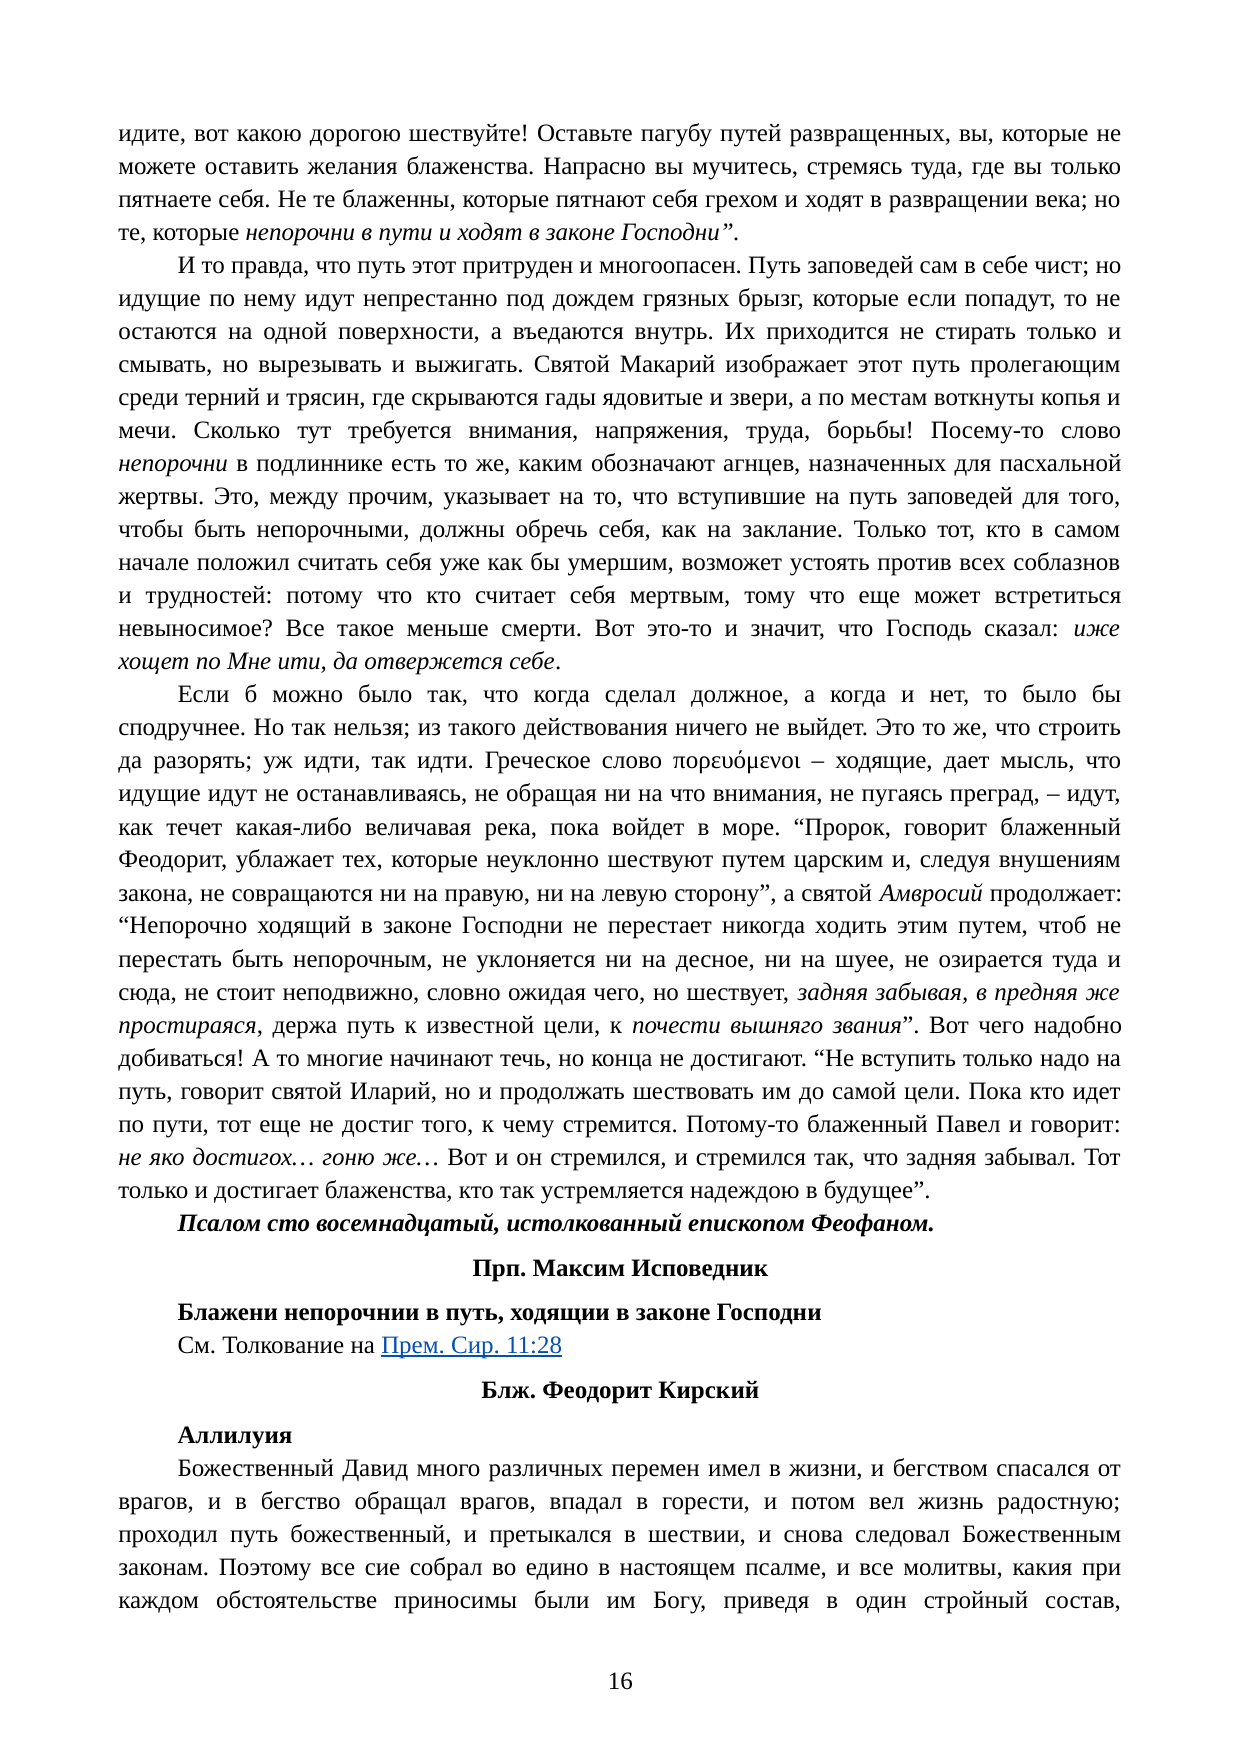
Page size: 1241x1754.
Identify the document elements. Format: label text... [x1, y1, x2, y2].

subtitle Прп. Максим Исповедник [118, 1253, 1122, 1281]
text Божественный Давид много различных перемен имел в жизни, и бегством спасался от врагов, и в бегство обращал врагов, впадал в горести, и потом вел жизнь радостную; проходил путь божественный, и претыкался в шествии, и снова следовал Божественным законам. Поэтому все сие собрал во едино в настоящем псалме, и все молитвы, какия при каждом обстоятельстве приносимы были им Богу, приведя в один стройный состав, [118, 1453, 1122, 1614]
text идите, вот какою дорогою шествуйте! Оставьте пагубу путей развращенных, вы, которые не можете оставить желания блаженства. Напрасно вы мучитесь, стремясь туда, где вы только пятнаете себя. Не те блаженны, которые пятнают себя грехом и ходят в развращении века; но те, которые непорочни в пути и ходят в законе Господни”. [118, 118, 1122, 246]
text Псалом сто восемнадцатый, истолкованный епископом Феофаном. [118, 1208, 1122, 1237]
text И то правда, что путь этот притруден и многоопасен. Путь заповедей сам в себе чист; но идущие по нему идут непрестанно под дождем грязных брызг, которые если попадут, то не остаются на одной поверхности, а въедаются внутрь. Их приходится не стирать только и смывать, но вырезывать и выжигать. Святой Макарий изображает этот путь пролегающим среди терний и трясин, где скрываются гады ядовитые и звери, а по местам воткнуты копья и мечи. Сколько тут требуется внимания, напряжения, труда, борьбы! Посему-то слово непорочни в подлиннике есть то же, каким обозначают агнцев, назначенных для пасхальной жертвы. Это, между прочим, указывает на то, что вступившие на путь заповедей для того, чтобы быть непорочными, должны обречь себя, как на заклание. Только тот, кто в самом начале положил считать себя уже как бы умершим, возможет устоять против всех соблазнов и трудностей: потому что кто считает себя мертвым, тому что еще может встретиться невыносимое? Все такое меньше смерти. Вот это-то и значит, что Господь сказал: иже хощет по Мне ити, да отвержется себе. [118, 250, 1122, 675]
text Если б можно было так, что когда сделал должное, а когда и нет, то было бы сподручнее. Но так нельзя; из такого действования ничего не выйдет. Это то же, что строить да разорять; уж идти, так идти. Греческое слово πορευόμενοι – ходящие, дает мысль, что идущие идут не останавливаясь, не обращая ни на что внимания, не пугаясь преград, – идут, как течет какая-либо величавая река, пока войдет в море. “Пророк, говорит блаженный Феодорит, ублажает тех, которые неуклонно шествуют путем царским и, следуя внушениям закона, не совращаются ни на правую, ни на левую сторону”, а святой Амвросий продолжает: “Непорочно ходящий в законе Господни не перестает никогда ходить этим путем, чтоб не перестать быть непорочным, не уклоняется ни на десное, ни на шуее, не озирается туда и сюда, не стоит неподвижно, словно ожидая чего, но шествует, задняя забывая, в предняя же простираяся, держа путь к известной цели, к почести вышняго звания”. Вот чего надобно добиваться! А то многие начинают течь, но конца не достигают. “Не вступить только надо на путь, говорит святой Иларий, но и продолжать шествовать им до самой цели. Пока кто идет по пути, тот еще не достиг того, к чему стремится. Потому-то блаженный Павел и говорит: не яко достигох… гоню же… Вот и он стремился, и стремился так, что задняя забывал. Тот только и достигает блаженства, кто так устремляется надеждою в будущее”. [118, 679, 1122, 1203]
text См. Толкование на Прем. Сир. 11:28 [118, 1330, 1122, 1359]
text Блажени непорочнии в путь, ходящии в законе Господни [118, 1297, 1122, 1326]
text Аллилуия [118, 1420, 1122, 1449]
subtitle Блж. Феодорит Кирский [118, 1375, 1122, 1404]
